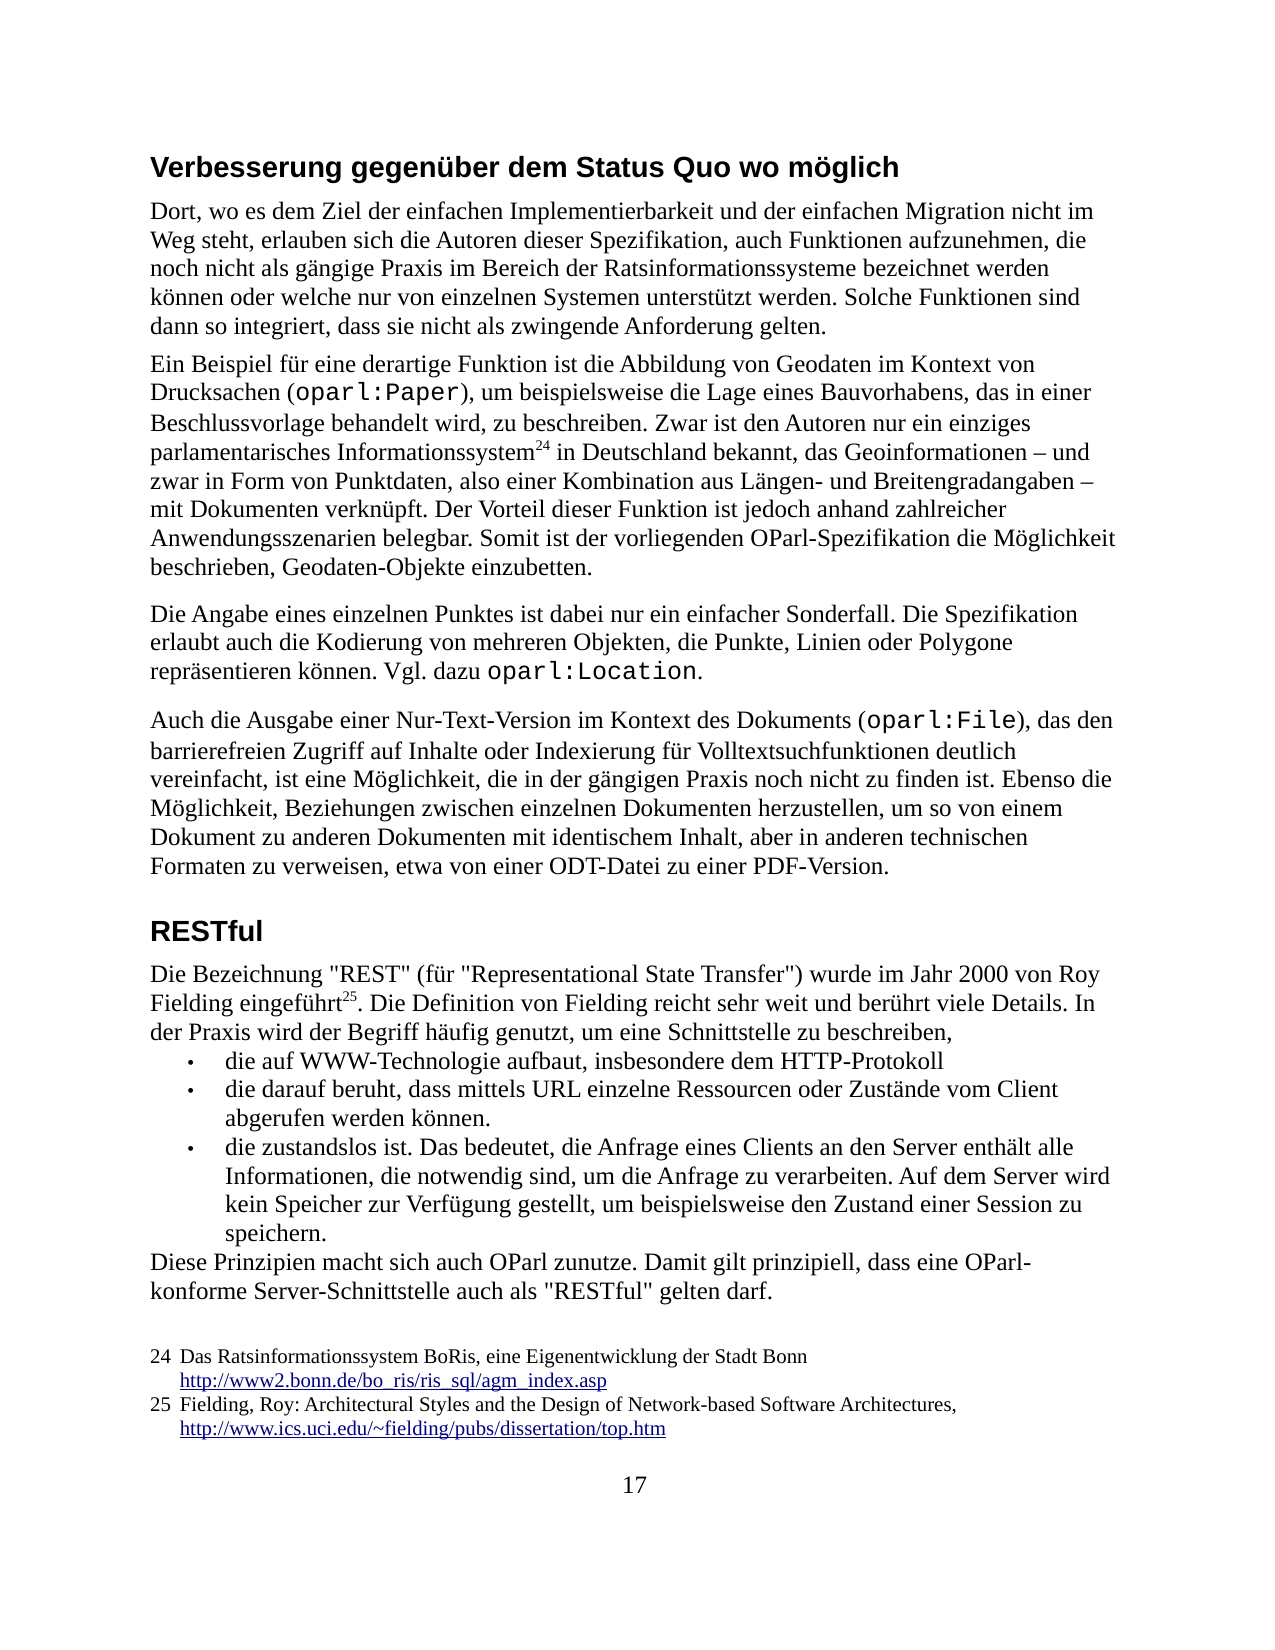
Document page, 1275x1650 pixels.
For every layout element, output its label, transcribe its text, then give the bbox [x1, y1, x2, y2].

text Ein Beispiel für eine derartige Funktion ist die Abbildung von Geodaten im Kontext von Drucksachen (oparl:Paper), um beispielsweise die Lage eines Bauvorhabens, das in einer Beschlussvorlage behandelt wird, zu beschreiben. Zwar ist den Autoren nur ein einziges parlamentarisches Informationssystem in Deutschland bekannt, das Geoinformationen – und zwar in Form von Punktdaten, also einer Kombination aus Längen- und Breitengradangaben – mit Dokumenten verknüpft. Der Vorteil dieser Funktion ist jedoch anhand zahlreicher Anwendungsszenarien belegbar. Somit ist der vorliegenden OParl-Spezifikation die Möglichkeit beschrieben, Geodaten-Objekte einzubetten. [150, 349, 1125, 581]
text Dort, wo es dem Ziel der einfachen Implementierbarkeit und der einfachen Migration nicht im Weg steht, erlauben sich die Autoren dieser Spezifikation, auch Funktionen aufzunehmen, die noch nicht als gängige Praxis im Bereich der Ratsinformationssysteme bezeichnet werden können oder welche nur von einzelnen Systemen unterstützt werden. Solche Funktionen sind dann so integriert, dass sie nicht als zwingende Anforderung gelten. [150, 196, 1125, 340]
text Die Bezeichnung "REST" (für "Representational State Transfer") wurde im Jahr 2000 von Roy Fielding eingeführt. Die Definition von Fielding reicht sehr weit und berührt viele Details. In der Praxis wird der Begriff häufig genutzt, um eine Schnittstelle zu beschreiben, [150, 959, 1125, 1046]
text Fielding, Roy: Architectural Styles and the Design of Network-based Software Architectures, http://www.ics.uci.edu/~fielding/pubs/dissertation/top.htm [150, 1392, 1125, 1440]
text Auch die Ausgabe einer Nur-Text-Version im Kontext des Dokuments (oparl:File), das den barrierefreien Zugriff auf Inhalte oder Indexierung für Volltextsuchfunktionen deutlich vereinfacht, ist eine Möglichkeit, die in der gängigen Praxis noch nicht zu finden ist. Ebenso die Möglichkeit, Beziehungen zwischen einzelnen Dokumenten herzustellen, um so von einem Dokument zu anderen Dokumenten mit identischem Inhalt, aber in anderen technischen Formaten zu verweisen, etwa von einer ODT-Datei zu einer PDF-Version. [150, 705, 1125, 879]
list die zustandslos ist. Das bedeutet, die Anfrage eines Clients an den Server enthält alle Informationen, die notwendig sind, um die Anfrage zu verarbeiten. Auf dem Server wird kein Speicher zur Verfügung gestellt, um beispielsweise den Zustand einer Session zu speichern. [187, 1132, 1125, 1247]
list die auf WWW-Technologie aufbaut, insbesondere dem HTTP-Protokoll [187, 1046, 1125, 1074]
text Die Angabe eines einzelnen Punktes ist dabei nur ein einfacher Sonderfall. Die Spezifikation erlaubt auch die Kodierung von mehreren Objekten, die Punkte, Linien oder Polygone repräsentieren können. Vgl. dazu oparl:Location. [150, 599, 1125, 687]
subtitle Verbesserung gegenüber dem Status Quo wo möglich [150, 150, 1125, 183]
list die darauf beruht, dass mittels URL einzelne Ressourcen oder Zustände vom Client abgerufen werden können. [187, 1074, 1125, 1132]
subtitle RESTful [150, 913, 1125, 947]
text Diese Prinzipien macht sich auch OParl zunutze. Damit gilt prinzipiell, dass eine OParl-konforme Server-Schnittstelle auch als "RESTful" gelten darf. [150, 1247, 1125, 1304]
text Das Ratsinformationssystem BoRis, eine Eigenentwicklung der Stadt Bonn http://www2.bonn.de/bo_ris/ris_sql/agm_index.asp [150, 1344, 1125, 1392]
